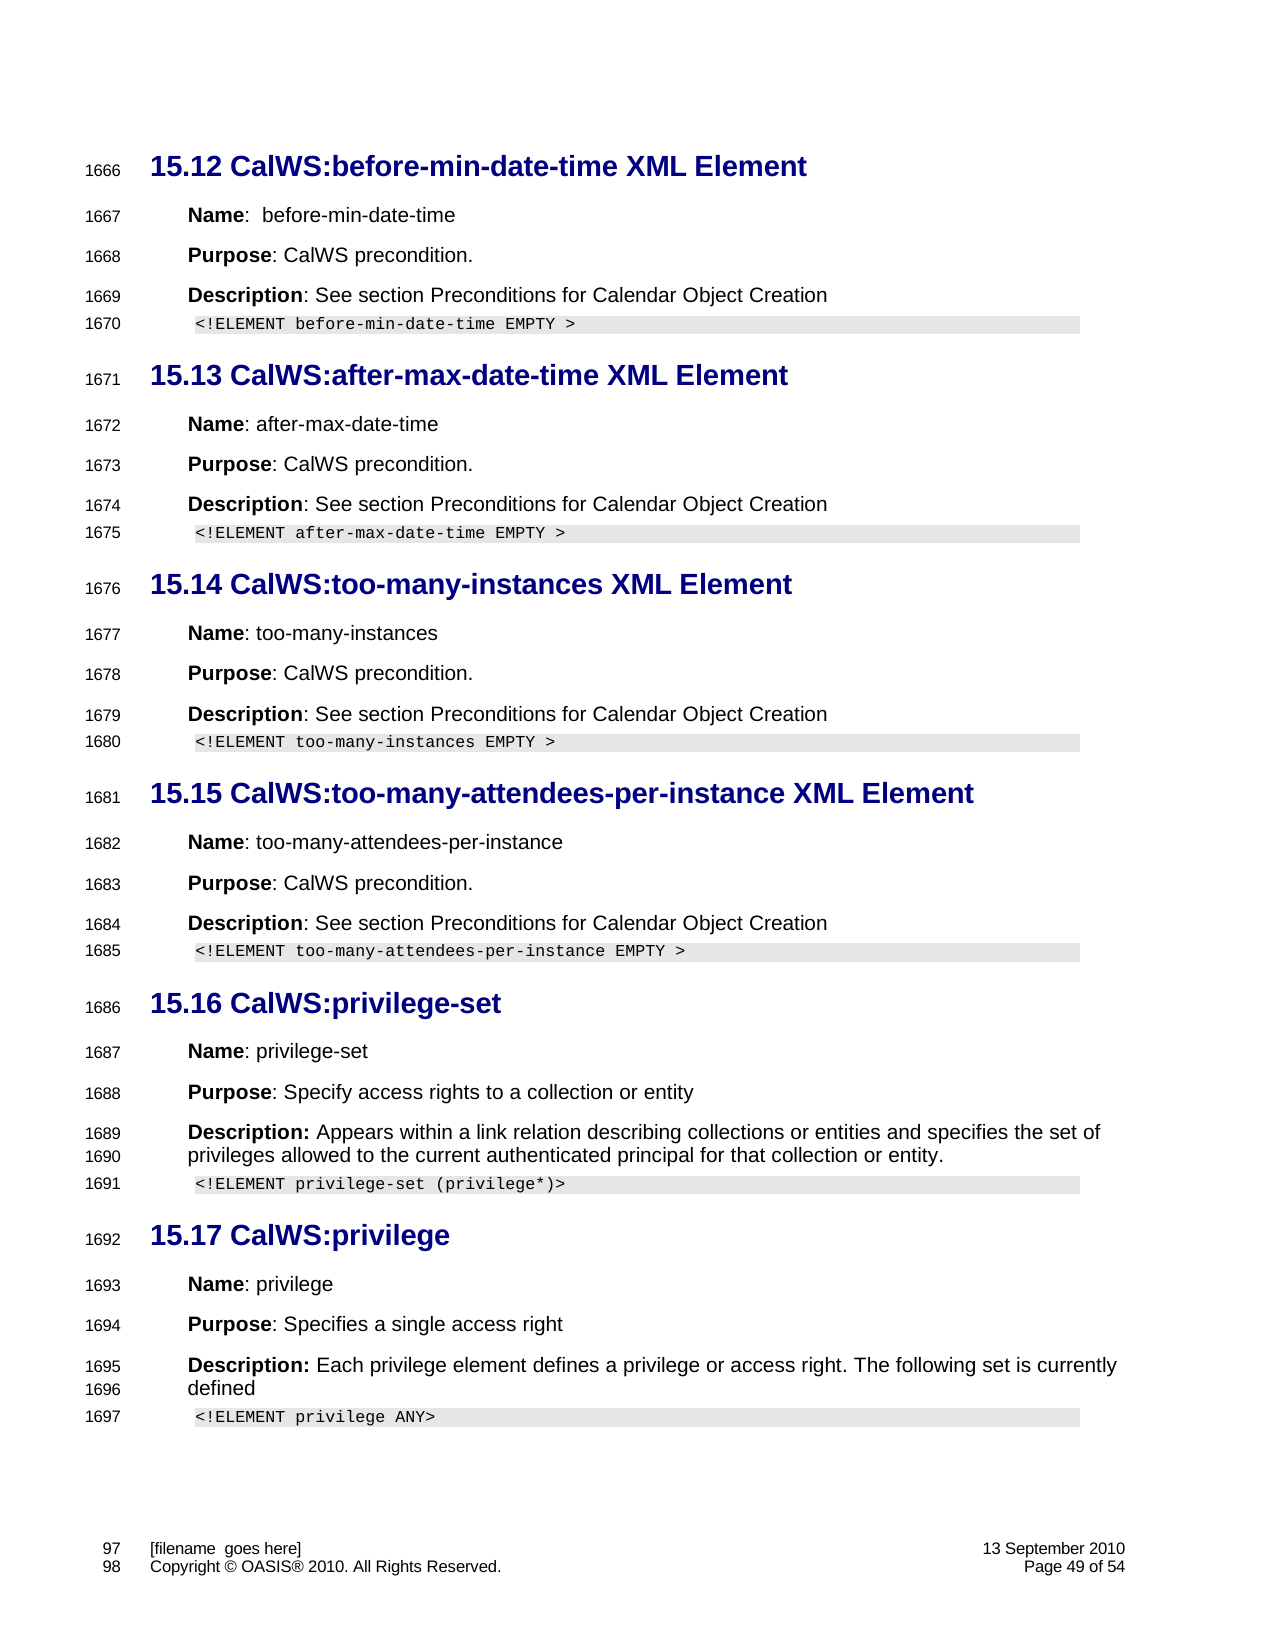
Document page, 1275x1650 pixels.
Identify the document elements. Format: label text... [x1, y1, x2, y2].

list Description: See section Preconditions for Calendar Object Creation [187, 284, 1125, 307]
subtitle CalWS:too-many-instances XML Element [150, 568, 1125, 601]
subtitle CalWS:privilege [150, 1219, 1125, 1252]
text <!ELEMENT privilege ANY> [195, 1408, 1080, 1427]
text <!ELEMENT before-min-date-time EMPTY > [195, 316, 1080, 334]
subtitle CalWS:after-max-date-time XML Element [150, 359, 1125, 392]
list Description: Each privilege element defines a privilege or access right. The following set is currently defined [187, 1353, 1125, 1400]
list Purpose: CalWS precondition. [187, 662, 1125, 685]
text <!ELEMENT privilege-set (privilege*)> [195, 1176, 1080, 1194]
list Purpose: Specifies a single access right [187, 1313, 1125, 1336]
subtitle CalWS:before-min-date-time XML Element [150, 150, 1125, 182]
list Name: before-min-date-time [187, 203, 1125, 227]
text <!ELEMENT too-many-attendees-per-instance EMPTY > [195, 943, 1080, 962]
list Name: privilege-set [187, 1040, 1125, 1063]
list Purpose: CalWS precondition. [187, 243, 1125, 267]
list Name: after-max-date-time [187, 412, 1125, 436]
list Purpose: Specify access rights to a collection or entity [187, 1080, 1125, 1104]
list Description: See section Preconditions for Calendar Object Creation [187, 493, 1125, 516]
list Description: Appears within a link relation describing collections or entities and specifies the set of privileges allowed to the current authenticated principal for that collection or entity. [187, 1120, 1125, 1167]
list Description: See section Preconditions for Calendar Object Creation [187, 911, 1125, 935]
list Name: too-many-instances [187, 622, 1125, 645]
list Purpose: CalWS precondition. [187, 871, 1125, 894]
text <!ELEMENT too-many-instances EMPTY > [195, 734, 1080, 752]
list Description: See section Preconditions for Calendar Object Creation [187, 702, 1125, 726]
subtitle CalWS:too-many-attendees-per-instance XML Element [150, 777, 1125, 810]
text <!ELEMENT after-max-date-time EMPTY > [195, 525, 1080, 543]
list Name: privilege [187, 1273, 1125, 1296]
list Name: too-many-attendees-per-instance [187, 831, 1125, 854]
subtitle CalWS:privilege-set [150, 987, 1125, 1019]
list Purpose: CalWS precondition. [187, 453, 1125, 476]
